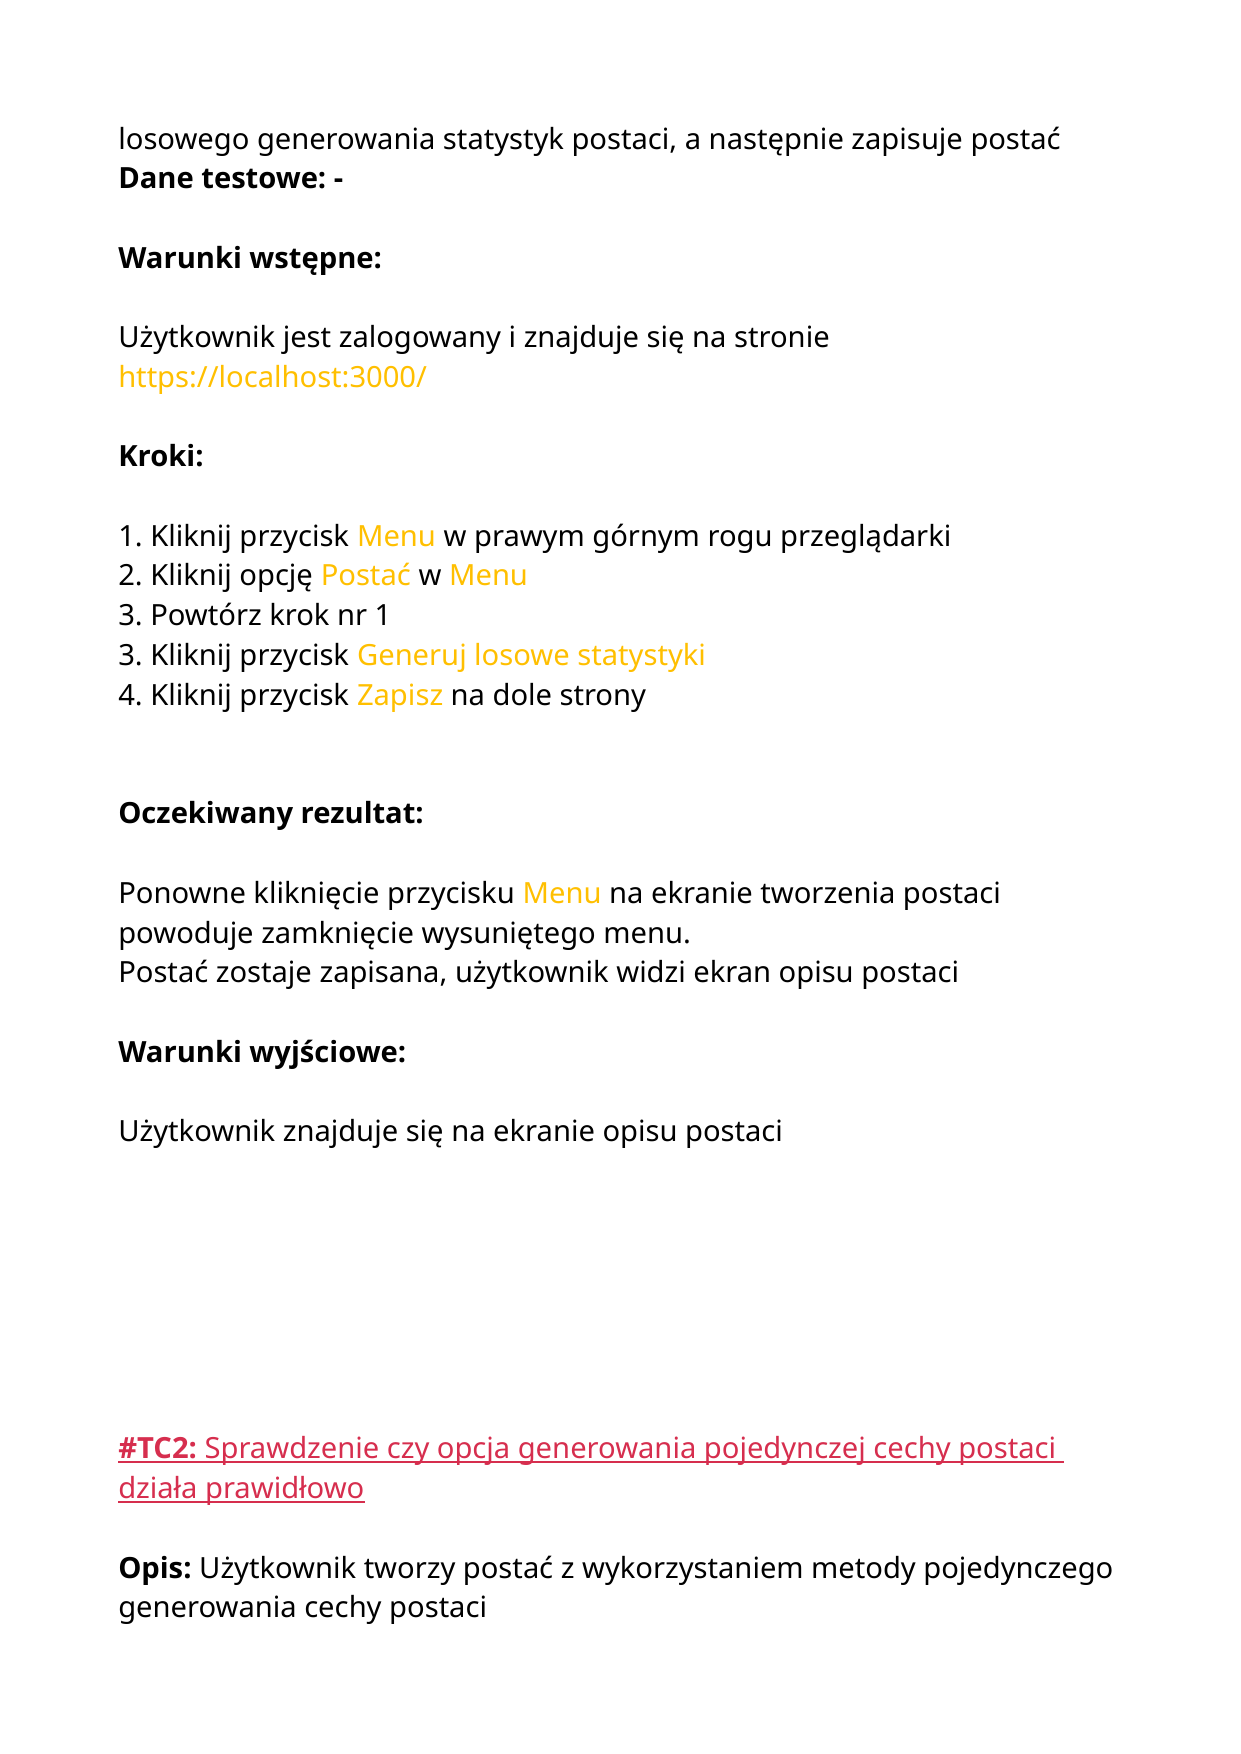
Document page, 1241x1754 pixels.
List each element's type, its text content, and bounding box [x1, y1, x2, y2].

text 1. Kliknij przycisk Menu w prawym górnym rogu przeglądarki [118, 515, 1122, 555]
text Ponowne kliknięcie przycisku Menu na ekranie tworzenia postaci powoduje zamknięcie wysuniętego menu. [118, 872, 1122, 952]
text 2. Kliknij opcję Postać w Menu [118, 555, 1122, 594]
text losowego generowania statystyk postaci, a następnie zapisuje postać [118, 118, 1122, 158]
text #TC2: Sprawdzenie czy opcja generowania pojedynczej cechy postaci działa prawidłowo [118, 1428, 1122, 1507]
text 3. Powtórz krok nr 1 [118, 594, 1122, 634]
text Oczekiwany rezultat: [118, 793, 1122, 832]
text Kroki: [118, 436, 1122, 475]
text Warunki wstępne: [118, 237, 1122, 277]
text Opis: Użytkownik tworzy postać z wykorzystaniem metody pojedynczego generowania cechy postaci [118, 1547, 1122, 1626]
text Użytkownik jest zalogowany i znajduje się na stronie https://localhost:3000/ [118, 317, 1122, 396]
text Postać zostaje zapisana, użytkownik widzi ekran opisu postaci [118, 952, 1122, 991]
text 3. Kliknij przycisk Generuj losowe statystyki [118, 634, 1122, 674]
text Warunki wyjściowe: [118, 1031, 1122, 1071]
text 4. Kliknij przycisk Zapisz na dole strony [118, 674, 1122, 713]
text Użytkownik znajduje się na ekranie opisu postaci [118, 1110, 1122, 1150]
text Dane testowe: - [118, 158, 1122, 197]
